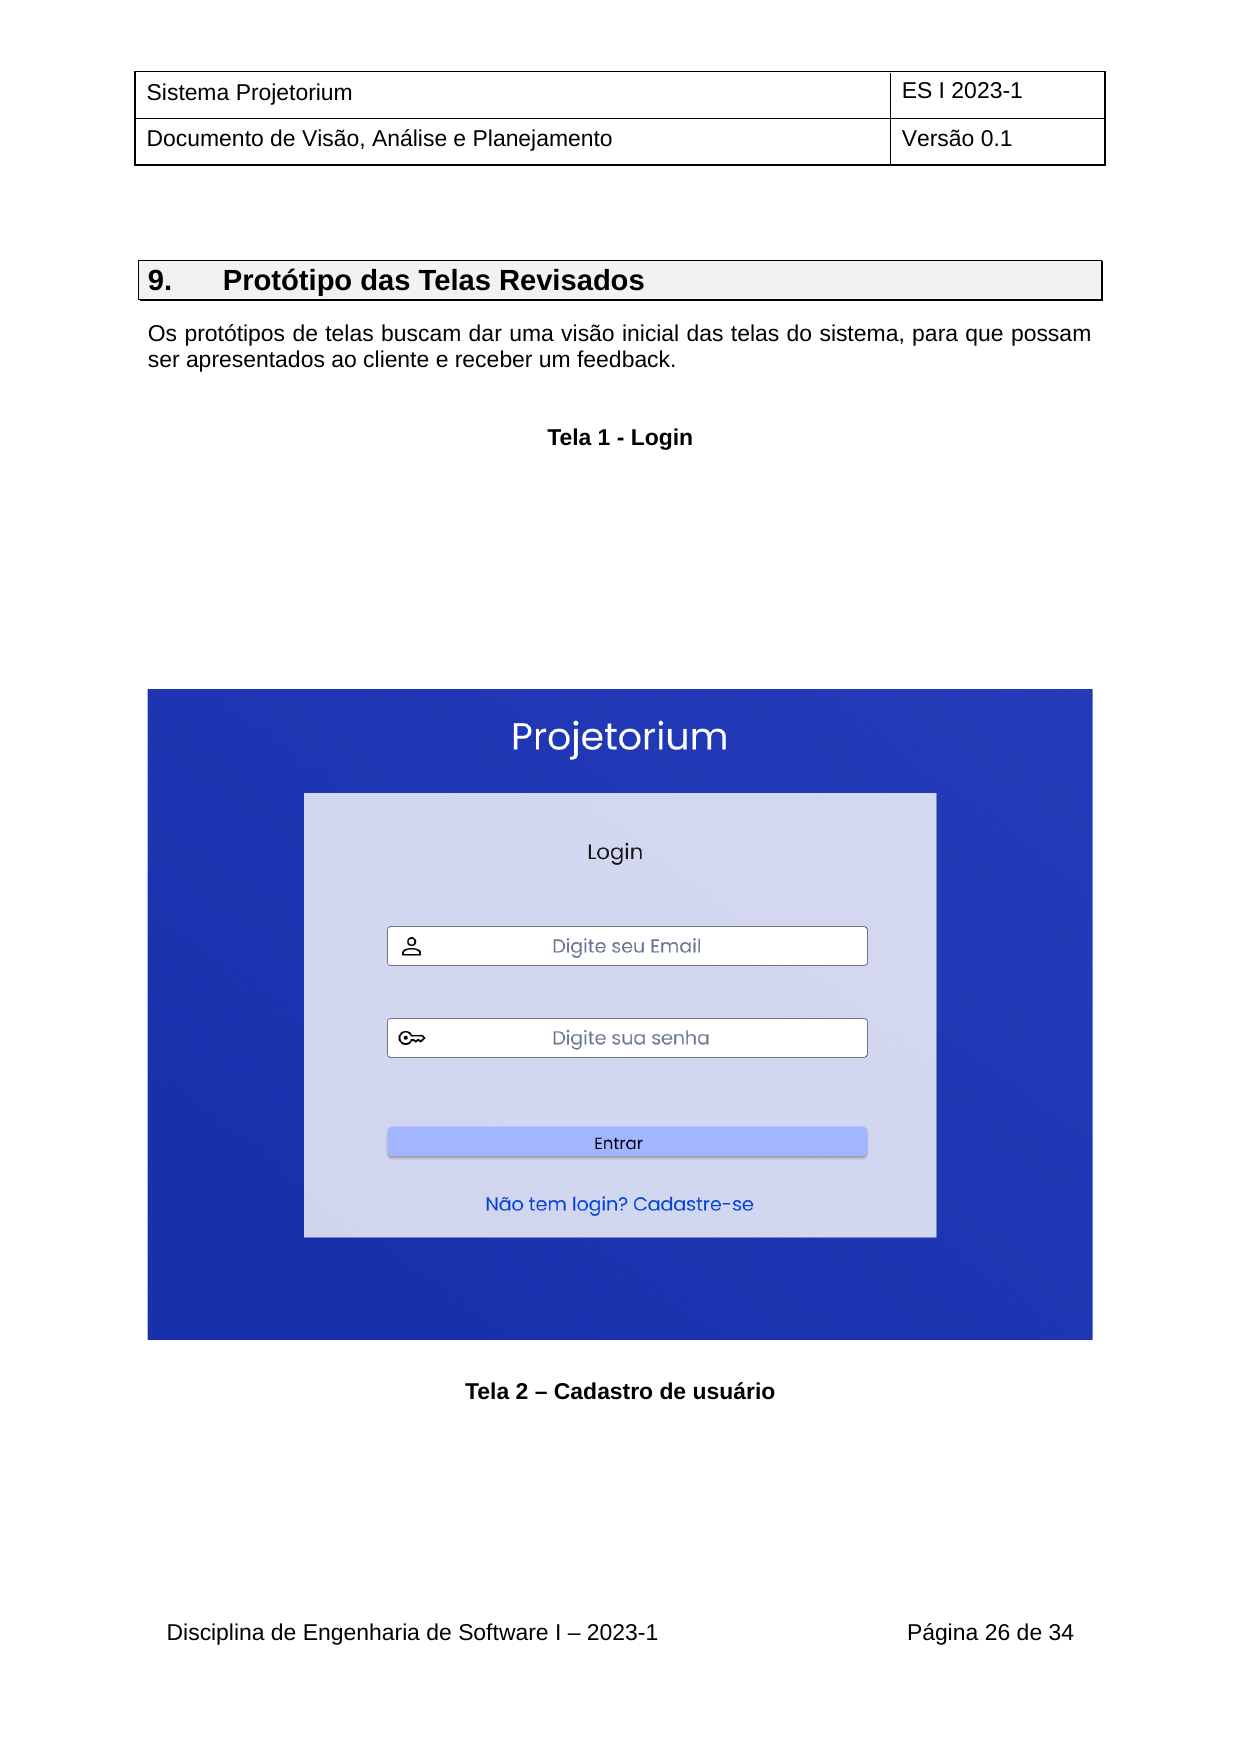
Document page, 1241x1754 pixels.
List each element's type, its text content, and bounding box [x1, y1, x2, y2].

text Os protótipos de telas buscam dar uma visão inicial das telas do sistema, para que possam ser apresentados ao cliente e receber um feedback. [148, 320, 1092, 373]
subtitle Protótipo das Telas Revisados [139, 261, 1101, 299]
text Tela 1 - Login [148, 424, 1092, 450]
picture [147, 689, 1093, 1340]
text Tela 2 – Cadastro de usuário [148, 1378, 1092, 1404]
